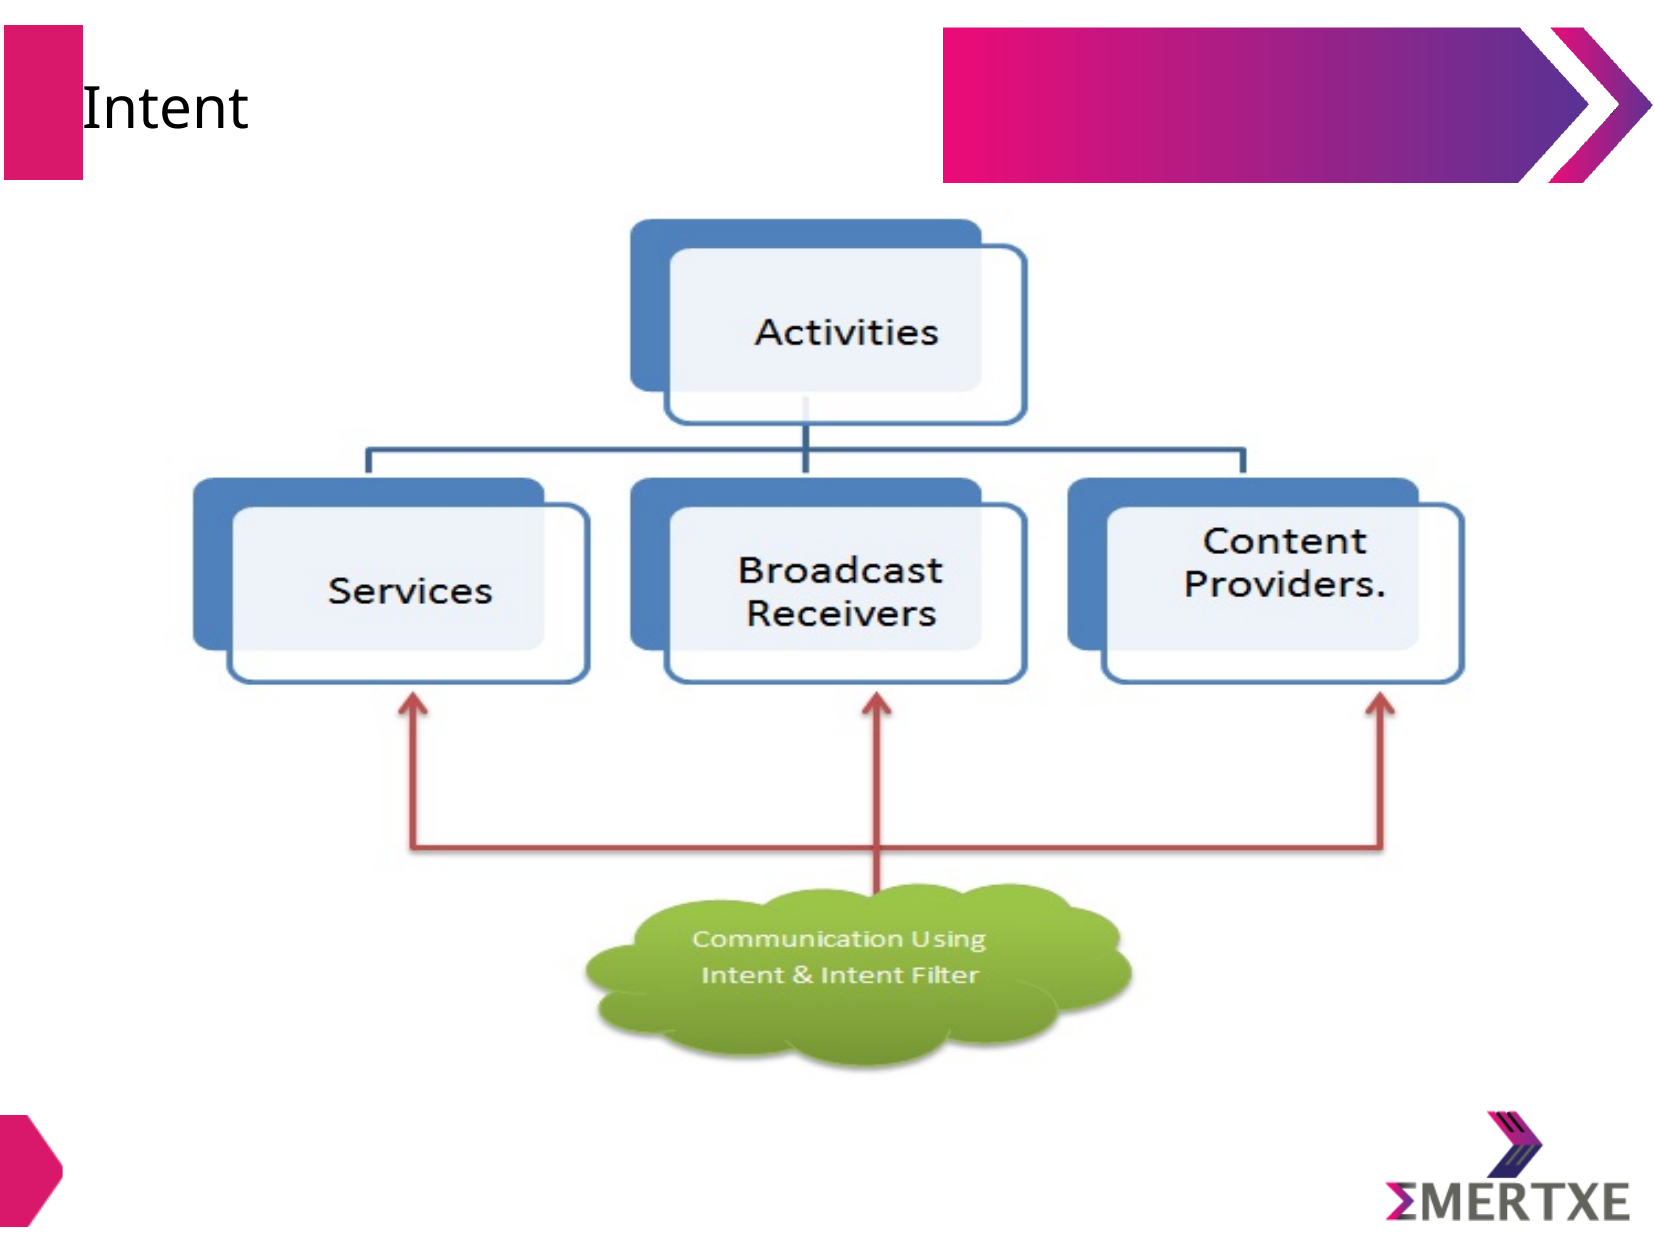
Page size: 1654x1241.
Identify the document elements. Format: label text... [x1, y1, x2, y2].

picture [1571, 27, 1653, 183]
title Intent [82, 2, 1571, 210]
picture [1385, 1107, 1631, 1221]
picture [165, 209, 1501, 1081]
